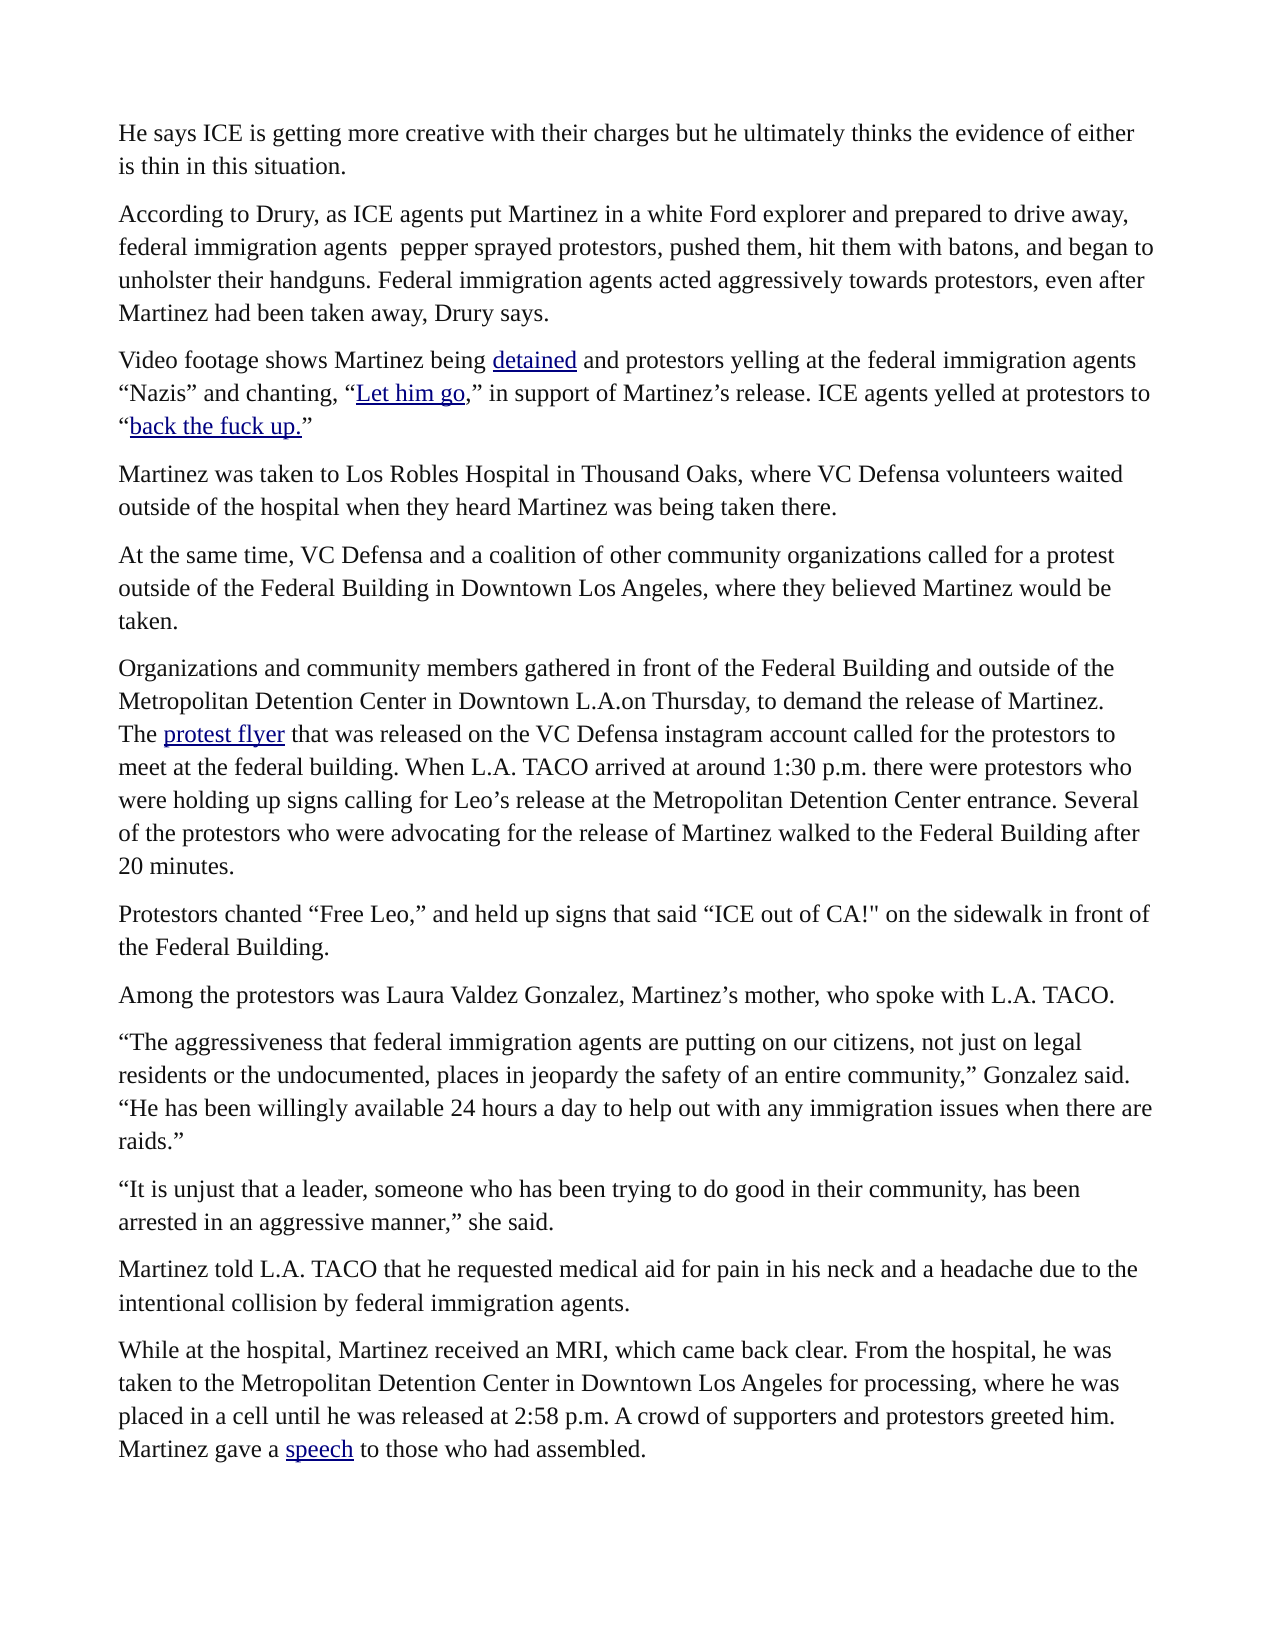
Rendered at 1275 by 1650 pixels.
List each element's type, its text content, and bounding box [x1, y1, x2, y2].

text According to Drury, as ICE agents put Martinez in a white Ford explorer and prepared to drive away, federal immigration agents pepper sprayed protestors, pushed them, hit them with batons, and began to unholster their handguns. Federal immigration agents acted aggressively towards protestors, even after Martinez had been taken away, Drury says. [118, 199, 1157, 327]
text While at the hospital, Martinez received an MRI, which came back clear. From the hospital, he was taken to the Metropolitan Detention Center in Downtown Los Angeles for processing, where he was placed in a cell until he was released at 2:58 p.m. A crowd of supporters and protestors greeted him. Martinez gave a speech to those who had assembled. [118, 1335, 1157, 1463]
text Protestors chanted “Free Leo,” and held up signs that said “ICE out of CA!" on the sidewalk in front of the Federal Building. [118, 899, 1157, 961]
text Martinez told L.A. TACO that he requested medical aid for pain in his neck and a headache due to the intentional collision by federal immigration agents. [118, 1254, 1157, 1316]
text He says ICE is getting more creative with their charges but he ultimately thinks the evidence of either is thin in this situation. [118, 118, 1157, 180]
text Martinez was taken to Los Robles Hospital in Thousand Oaks, where VC Defensa volunteers waited outside of the hospital when they heard Martinez was being taken there. [118, 459, 1157, 521]
text Among the protestors was Laura Valdez Gonzalez, Martinez’s mother, who spoke with L.A. TACO. [118, 980, 1157, 1008]
text “It is unjust that a leader, someone who has been trying to do good in their community, has been arrested in an aggressive manner,” she said. [118, 1174, 1157, 1236]
text Organizations and community members gathered in front of the Federal Building and outside of the Metropolitan Detention Center in Downtown L.A.on Thursday, to demand the release of Martinez. The protest flyer that was released on the VC Defensa instagram account called for the protestors to meet at the federal building. When L.A. TACO arrived at around 1:30 p.m. there were protestors who were holding up signs calling for Leo’s release at the Metropolitan Detention Center entrance. Several of the protestors who were advocating for the release of Martinez walked to the Federal Building after 20 minutes. [118, 653, 1157, 880]
text At the same time, VC Defensa and a coalition of other community organizations called for a protest outside of the Federal Building in Downtown Los Angeles, where they believed Martinez would be taken. [118, 540, 1157, 634]
text “The aggressiveness that federal immigration agents are putting on our citizens, not just on legal residents or the undocumented, places in jeopardy the safety of an entire community,” Gonzalez said. “He has been willingly available 24 hours a day to help out with any immigration issues when there are raids.” [118, 1027, 1157, 1155]
text Video footage shows Martinez being detained and protestors yelling at the federal immigration agents “Nazis” and chanting, “Let him go,” in support of Martinez’s release. ICE agents yelled at protestors to “back the fuck up.” [118, 345, 1157, 440]
